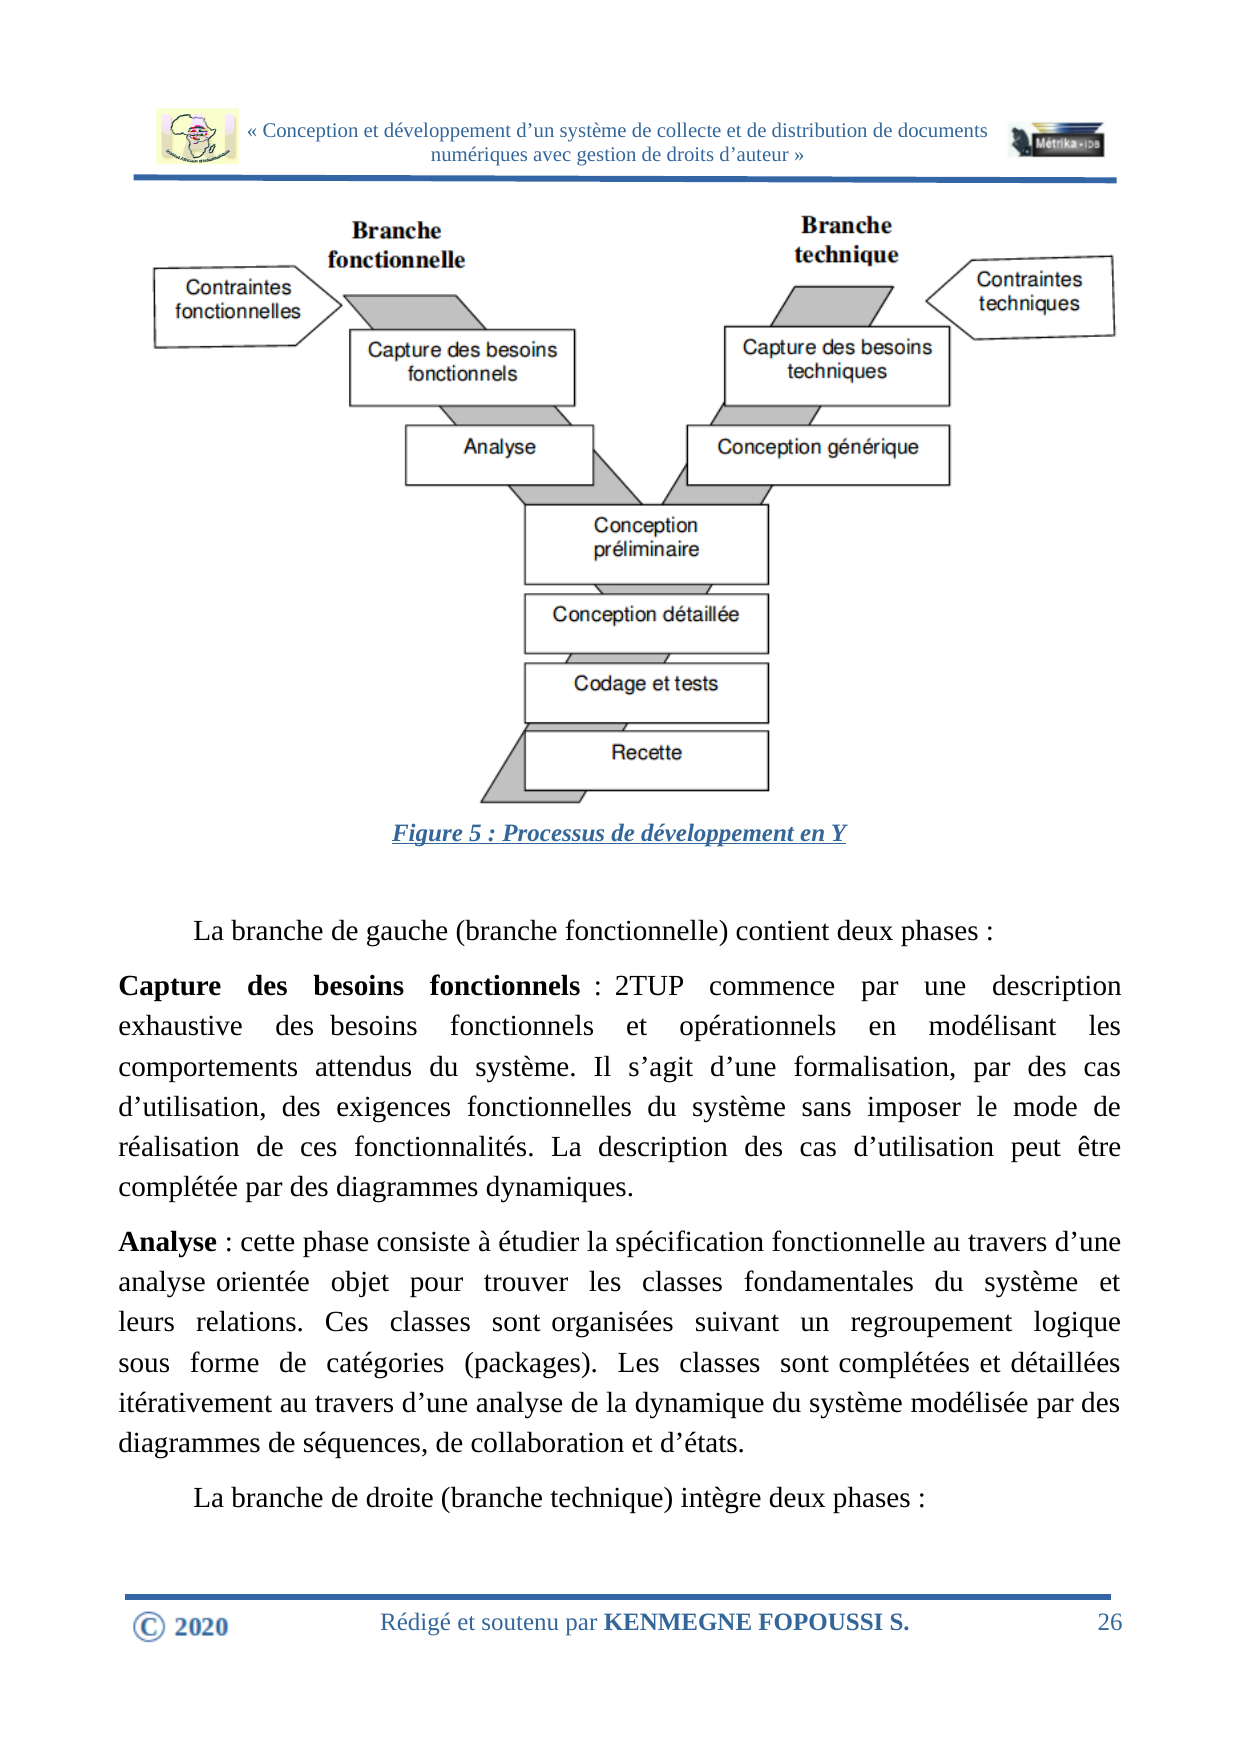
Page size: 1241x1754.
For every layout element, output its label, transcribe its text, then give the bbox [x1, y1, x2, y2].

picture [118, 208, 1123, 818]
text La branche de droite (branche technique) intègre deux phases : [118, 1480, 1122, 1513]
picture [1003, 116, 1109, 160]
picture [154, 107, 241, 166]
text Capture des besoins fonctionnels : 2TUP commence par une description exhaustive des besoins fonctionnels et opérationnels en modélisant les comportements attendus du système. Il s’agit d’une formalisation, par des cas d’utilisation, des exigences fonctionnelles du système sans imposer le mode de réalisation de ces fonctionnalités. La description des cas d’utilisation peut être complétée par des diagrammes dynamiques. [118, 968, 1122, 1203]
text Analyse : cette phase consiste à étudier la spécification fonctionnelle au travers d’une analyse orientée objet pour trouver les classes fondamentales du système et leurs relations. Ces classes sont organisées suivant un regroupement logique sous forme de catégories (packages). Les classes sont complétées et détaillées itérativement au travers d’une analyse de la dynamique du système modélisée par des diagrammes de séquences, de collaboration et d’états. [118, 1224, 1122, 1459]
text Figure 5 : Processus de développement en Y [118, 818, 1122, 846]
text La branche de gauche (branche fonctionnelle) contient deux phases : [118, 913, 1122, 947]
picture [126, 1604, 231, 1647]
